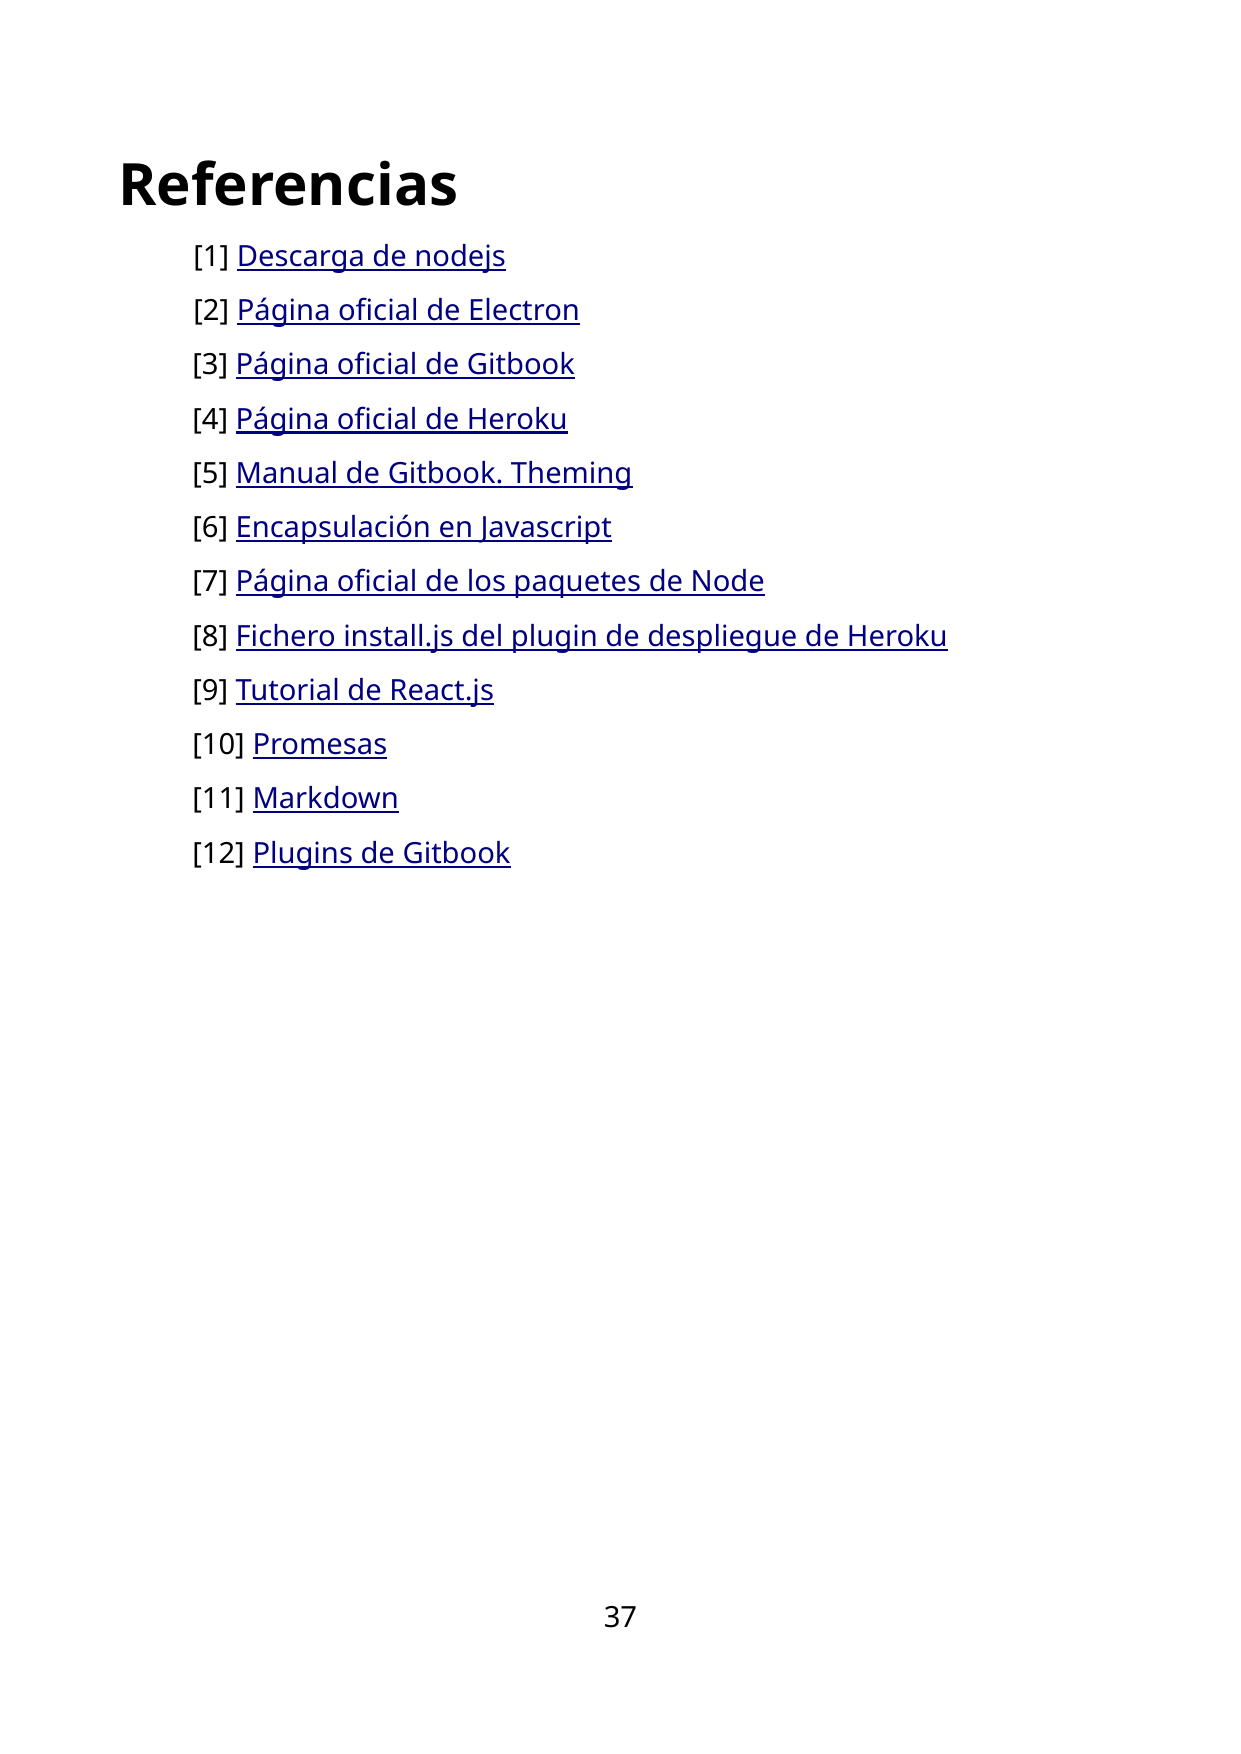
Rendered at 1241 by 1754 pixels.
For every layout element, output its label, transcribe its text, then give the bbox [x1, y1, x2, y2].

subtitle Referencias [118, 143, 1122, 223]
list [1] Descarga de nodejs [156, 235, 1122, 275]
text [7] Página oficial de los paquetes de Node [118, 561, 1122, 600]
text [10] Promesas [118, 723, 1122, 763]
text [5] Manual de Gitbook. Theming [118, 452, 1122, 492]
text [11] Markdown [118, 778, 1122, 817]
text [8] Fichero install.js del plugin de despliegue de Heroku [118, 615, 1122, 655]
text [12] Plugins de Gitbook [118, 832, 1122, 872]
list [2] Página oficial de Electron [156, 289, 1122, 329]
text [9] Tutorial de React.js [118, 669, 1122, 709]
text [3] Página oficial de Gitbook [118, 344, 1122, 383]
text [4] Página oficial de Heroku [118, 398, 1122, 438]
text [6] Encapsulación en Javascript [118, 506, 1122, 546]
